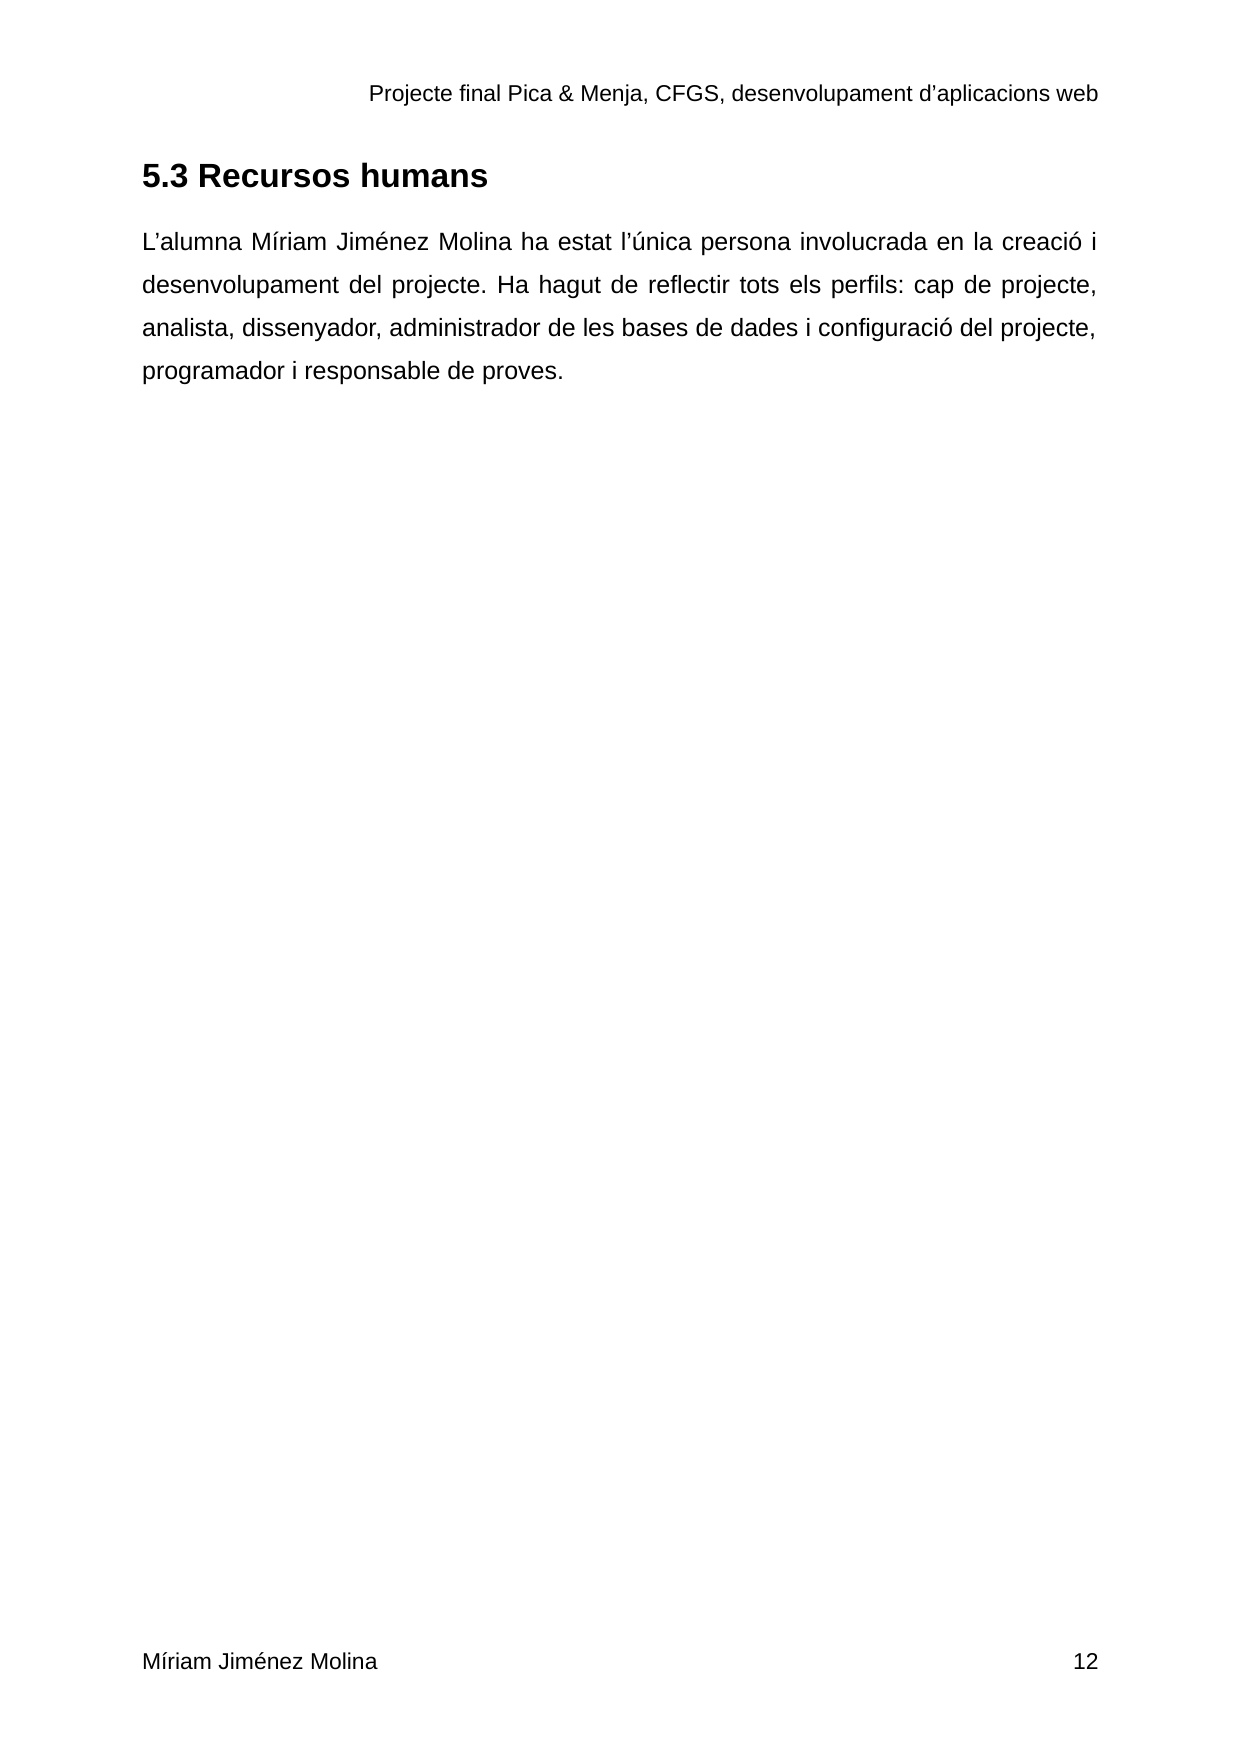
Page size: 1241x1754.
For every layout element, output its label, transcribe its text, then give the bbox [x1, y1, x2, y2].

subtitle 5.3 Recursos humans [142, 156, 1098, 195]
text L’alumna Míriam Jiménez Molina ha estat l’única persona involucrada en la creació i desenvolupament del projecte. Ha hagut de reflectir tots els perfils: cap de projecte, analista, dissenyador, administrador de les bases de dades i configuració del projecte, programador i responsable de proves. [142, 227, 1098, 385]
